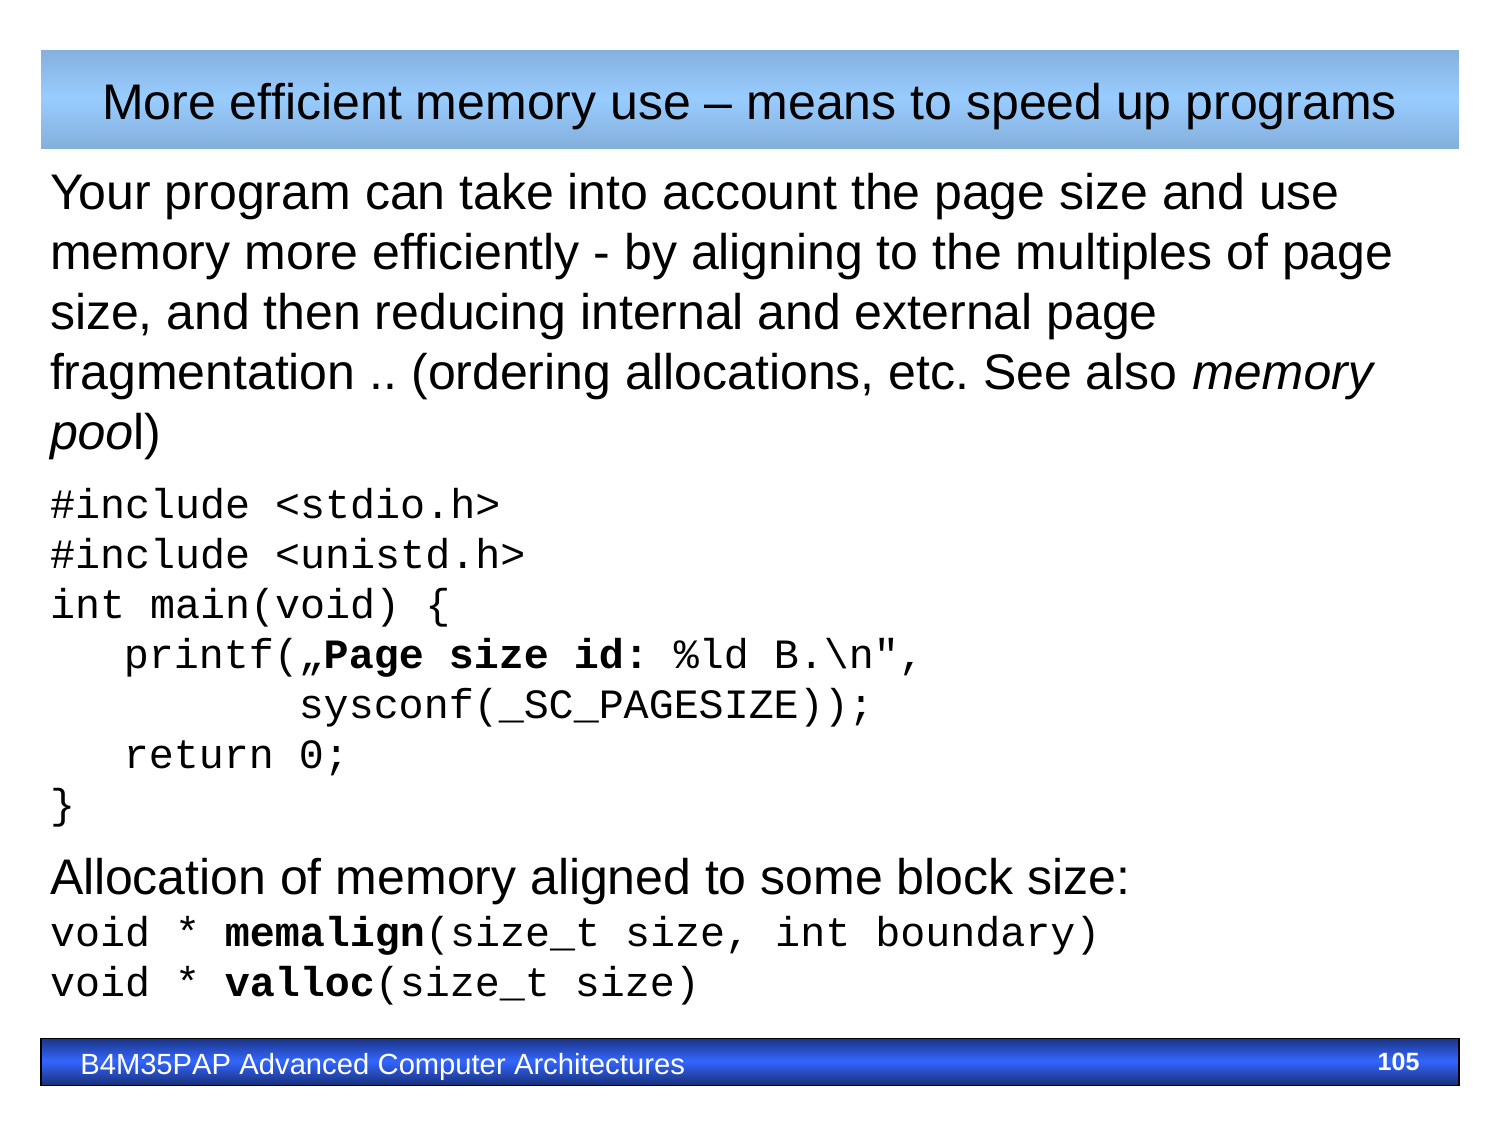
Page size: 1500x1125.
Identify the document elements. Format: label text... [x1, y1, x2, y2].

text_box Your program can take into account the page size and use memory more efficiently - by aligning to the multiples of page size, and then reducing internal and external page fragmentation .. (ordering allocations, etc. See also memory pool) #include <stdio.h> #include <unistd.h> int main(void) { printf(„Page size id: %ld B.\n", sysconf(_SC_PAGESIZE)); return 0; } Allocation of memory aligned to some block size: void * memalign(size_t size, int boundary) void * valloc(size_t size) [35, 152, 1454, 1013]
title More efficient memory use – means to speed up programs [41, 50, 1459, 149]
